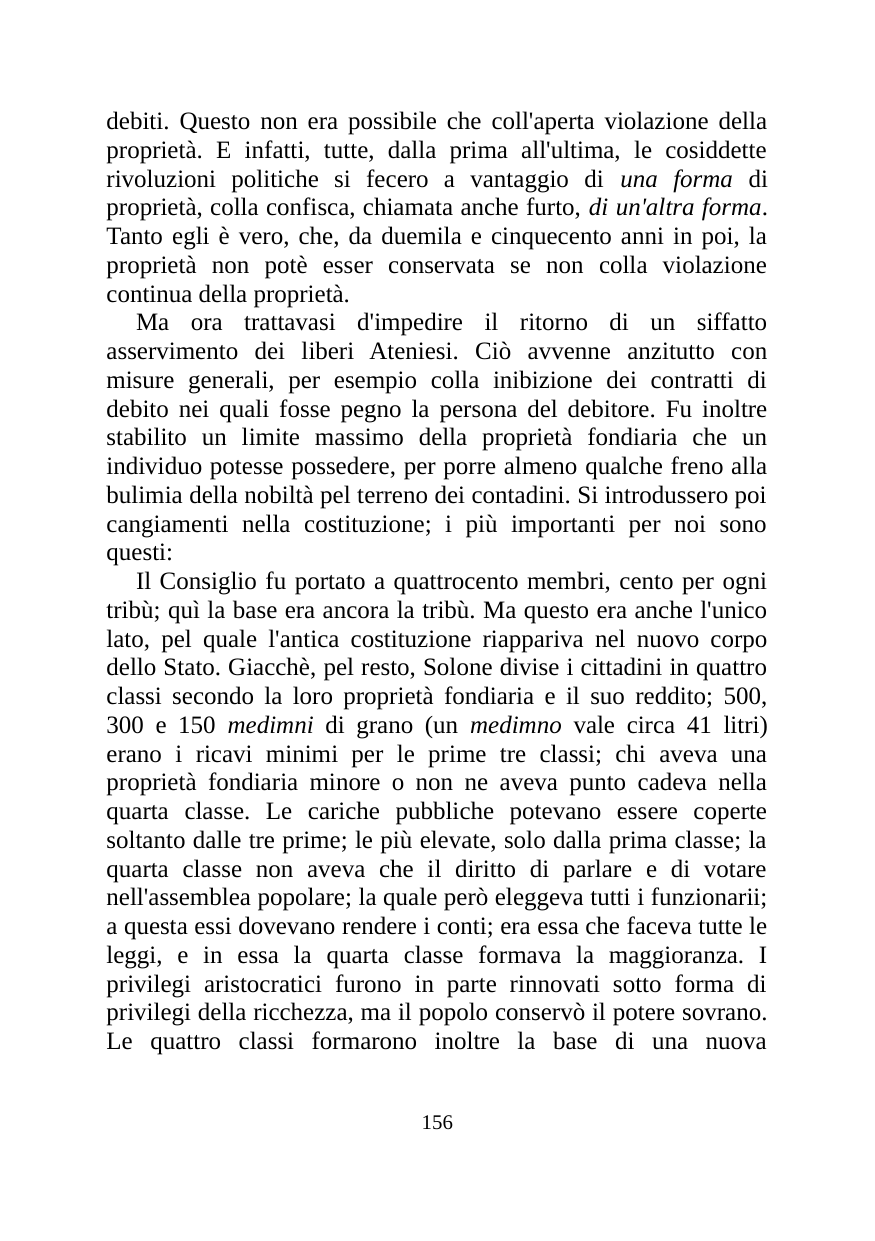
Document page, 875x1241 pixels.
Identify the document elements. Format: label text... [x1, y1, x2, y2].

text Ma ora trattavasi d'impedire il ritorno di un siffatto asservimento dei liberi Ateniesi. Ciò avvenne anzitutto con misure generali, per esempio colla inibizione dei contratti di debito nei quali fosse pegno la persona del debitore. Fu inoltre stabilito un limite massimo della proprietà fondiaria che un individuo potesse possedere, per porre almeno qualche freno alla bulimia della nobiltà pel terreno dei contadini. Si introdussero poi cangiamenti nella costituzione; i più importanti per noi sono questi: [106, 307, 768, 566]
text Il Consiglio fu portato a quattrocento membri, cento per ogni tribù; quì la base era ancora la tribù. Ma questo era anche l'unico lato, pel quale l'antica costituzione riappariva nel nuovo corpo dello Stato. Giacchè, pel resto, Solone divise i cittadini in quattro classi secondo la loro proprietà fondiaria e il suo reddito; 500, 300 e 150 medimni di grano (un medimno vale circa 41 litri) erano i ricavi minimi per le prime tre classi; chi aveva una proprietà fondiaria minore o non ne aveva punto cadeva nella quarta classe. Le cariche pubbliche potevano essere coperte soltanto dalle tre prime; le più elevate, solo dalla prima classe; la quarta classe non aveva che il diritto di parlare e di votare nell'assemblea popolare; la quale però eleggeva tutti i funzionarii; a questa essi dovevano rendere i conti; era essa che faceva tutte le leggi, e in essa la quarta classe formava la maggioranza. I privilegi aristocratici furono in parte rinnovati sotto forma di privilegi della ricchezza, ma il popolo conservò il potere sovrano. Le quattro classi formarono inoltre la base di una nuova [106, 566, 768, 1055]
text debiti. Questo non era possibile che coll'aperta violazione della proprietà. E infatti, tutte, dalla prima all'ultima, le cosiddette rivoluzioni politiche si fecero a vantaggio di una forma di proprietà, colla confisca, chiamata anche furto, di un'altra forma. Tanto egli è vero, che, da duemila e cinquecento anni in poi, la proprietà non potè esser conservata se non colla violazione continua della proprietà. [106, 106, 768, 307]
